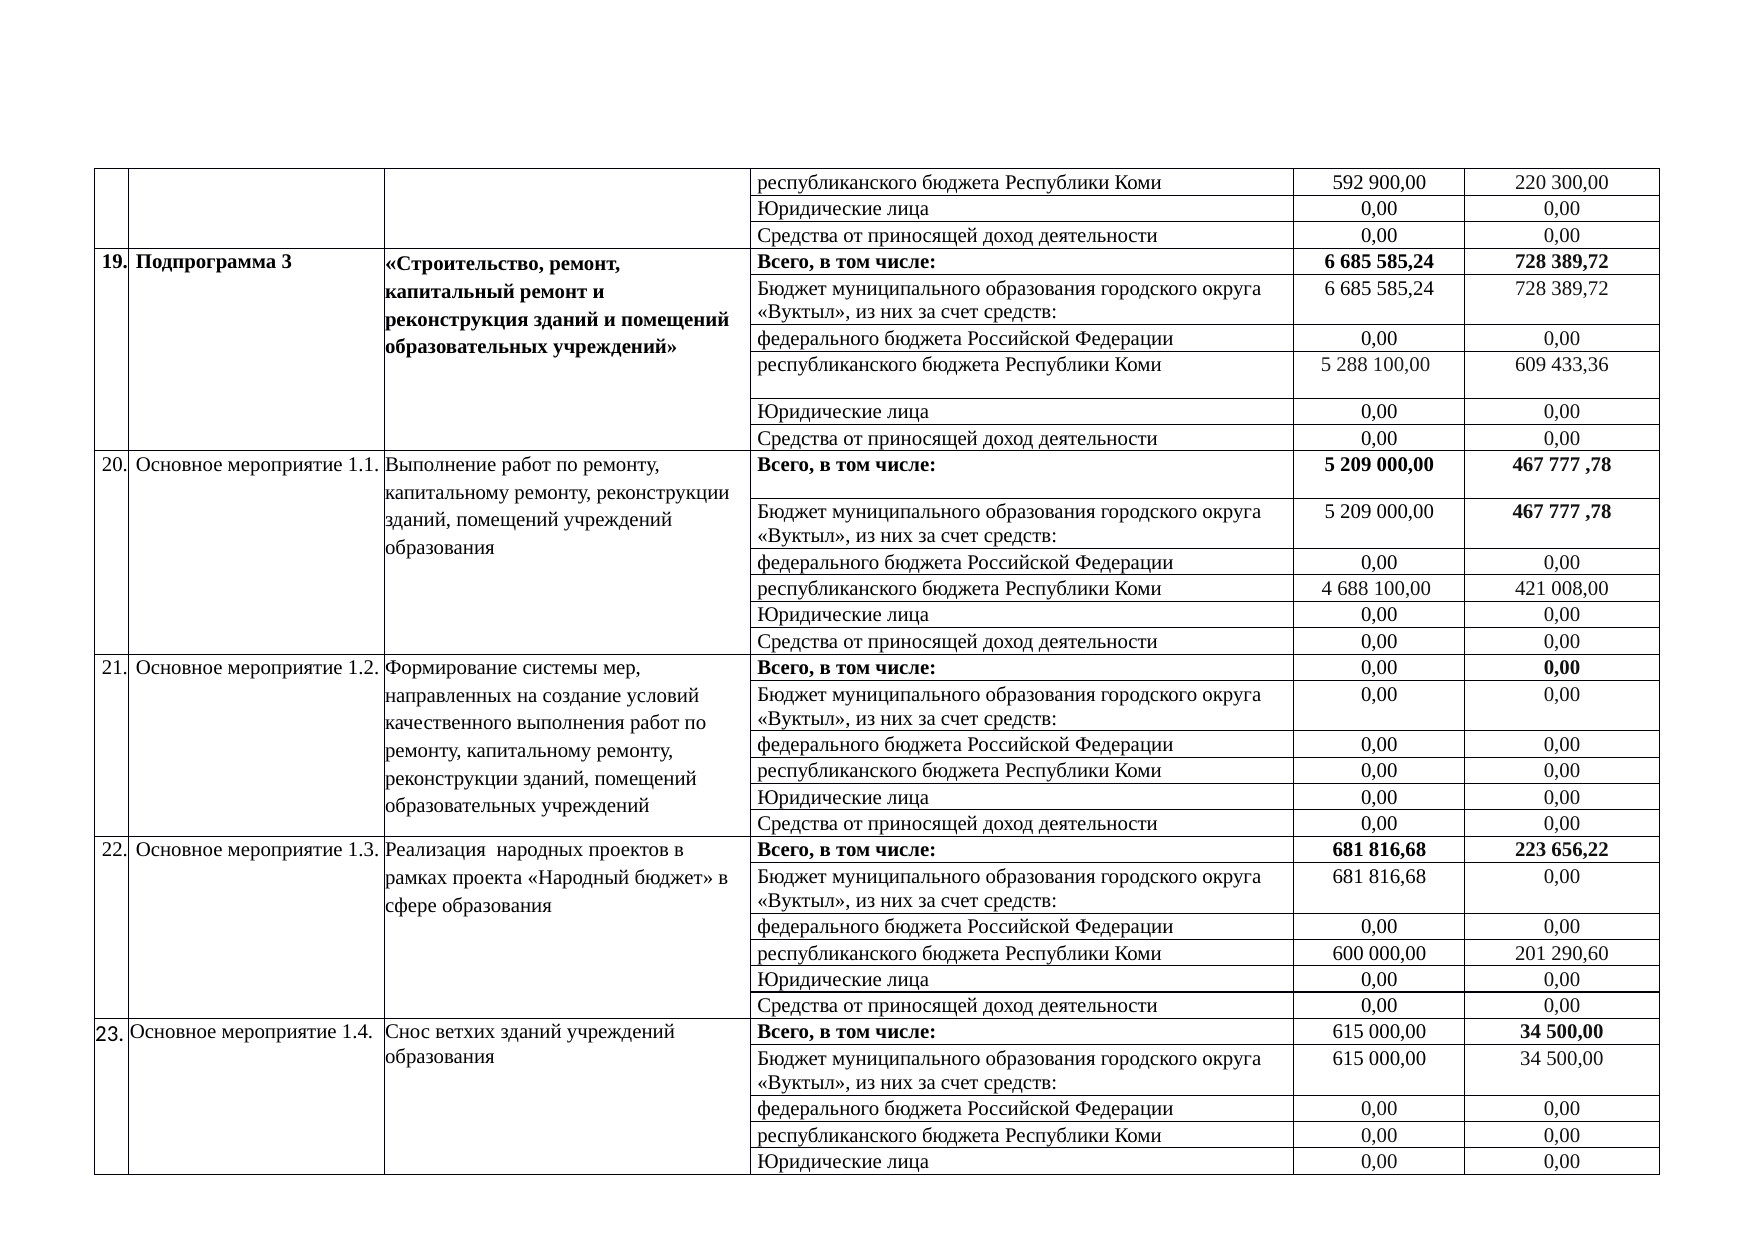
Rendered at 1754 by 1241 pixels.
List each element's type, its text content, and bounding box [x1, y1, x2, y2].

table_cell 0,00 [1294, 1096, 1464, 1121]
table_cell 0,00 [1465, 966, 1659, 991]
table_cell Основное мероприятие 1.4. [129, 1019, 384, 1174]
table_cell 5 288 100,00 [1294, 352, 1464, 398]
table_cell 0,00 [1294, 425, 1464, 450]
table_cell 0,00 [1465, 863, 1659, 912]
table_cell [129, 169, 384, 247]
table_cell Подпрограмма 3 [129, 249, 384, 450]
table_cell 21. [95, 655, 128, 836]
table_cell 0,00 [1294, 399, 1464, 424]
table_cell Средства от приносящей доход деятельности [751, 810, 1293, 836]
table_cell 0,00 [1294, 655, 1464, 680]
table_cell 467 777 ,78 [1465, 499, 1659, 548]
table_cell 0,00 [1294, 731, 1464, 757]
table_cell 0,00 [1294, 993, 1464, 1018]
table_cell 728 389,72 [1465, 249, 1659, 274]
table_cell федерального бюджета Российской Федерации [751, 731, 1293, 757]
table_cell Бюджет муниципального образования городского округа «Вуктыл», из них за счет средств: [751, 1045, 1293, 1094]
table_cell 0,00 [1465, 810, 1659, 836]
table_cell 0,00 [1294, 810, 1464, 836]
table_cell «Строительство, ремонт, капитальный ремонт и реконструкция зданий и помещений образовательных учреждений» [385, 249, 750, 450]
table_cell 0,00 [1465, 628, 1659, 653]
table_cell Средства от приносящей доход деятельности [751, 993, 1293, 1018]
table_cell Основное мероприятие 1.3. [129, 837, 384, 1018]
table_cell 0,00 [1465, 602, 1659, 627]
table_cell 0,00 [1465, 399, 1659, 424]
table_cell 0,00 [1465, 914, 1659, 939]
table_cell 4 688 100,00 [1294, 575, 1464, 601]
table_cell 0,00 [1294, 549, 1464, 574]
table_cell 0,00 [1294, 681, 1464, 730]
table_cell 0,00 [1465, 425, 1659, 450]
table_cell 615 000,00 [1294, 1045, 1464, 1094]
table_cell федерального бюджета Российской Федерации [751, 325, 1293, 351]
table_cell 223 656,22 [1465, 837, 1659, 862]
table_cell Всего, в том числе: [751, 655, 1293, 680]
table_cell 6 685 585,24 [1294, 275, 1464, 324]
table_cell 5 209 000,00 [1294, 499, 1464, 548]
table_cell 0,00 [1465, 993, 1659, 1018]
table_cell 201 290,60 [1465, 940, 1659, 965]
table_cell 220 300,00 [1465, 169, 1659, 195]
table_cell Средства от приносящей доход деятельности [751, 425, 1293, 450]
table_cell [385, 169, 750, 247]
table_cell 0,00 [1294, 196, 1464, 221]
table_cell республиканского бюджета Республики Коми [751, 758, 1293, 783]
table_cell 421 008,00 [1465, 575, 1659, 601]
table_cell 681 816,68 [1294, 863, 1464, 912]
table_cell 5 209 000,00 [1294, 451, 1464, 498]
table_cell 18. [95, 169, 128, 247]
table_cell Средства от приносящей доход деятельности [751, 222, 1293, 247]
table_cell Юридические лица [751, 196, 1293, 221]
table_cell 0,00 [1294, 628, 1464, 653]
table_cell Средства от приносящей доход деятельности [751, 628, 1293, 653]
table_cell 0,00 [1294, 1148, 1464, 1174]
table_cell 0,00 [1294, 914, 1464, 939]
table_cell 6 685 585,24 [1294, 249, 1464, 274]
table_cell 34 500,00 [1465, 1045, 1659, 1094]
table_cell 681 816,68 [1294, 837, 1464, 862]
table_cell Юридические лица [751, 602, 1293, 627]
table_cell Юридические лица [751, 966, 1293, 991]
table_cell 0,00 [1465, 784, 1659, 809]
table_cell Снос ветхих зданий учреждений образования [385, 1019, 750, 1174]
table_cell 0,00 [1465, 758, 1659, 783]
table_cell 0,00 [1294, 966, 1464, 991]
table_cell Выполнение работ по ремонту, капитальному ремонту, реконструкции зданий, помещений учреждений образования [385, 451, 750, 653]
table_cell Бюджет муниципального образования городского округа «Вуктыл», из них за счет средств: [751, 681, 1293, 730]
table_cell республиканского бюджета Республики Коми [751, 169, 1293, 195]
table_cell 600 000,00 [1294, 940, 1464, 965]
table_cell Юридические лица [751, 1148, 1293, 1174]
table_cell Формирование системы мер, направленных на создание условий качественного выполнения работ по ремонту, капитальному ремонту, реконструкции зданий, помещений образовательных учреждений [385, 655, 750, 836]
table_cell 0,00 [1465, 1096, 1659, 1121]
table_cell федерального бюджета Российской Федерации [751, 549, 1293, 574]
table_cell 0,00 [1294, 758, 1464, 783]
table_cell Основное мероприятие 1.2. [129, 655, 384, 836]
table_cell 23. [95, 1019, 128, 1174]
table_cell Бюджет муниципального образования городского округа «Вуктыл», из них за счет средств: [751, 863, 1293, 912]
table_cell республиканского бюджета Республики Коми [751, 575, 1293, 601]
table_cell 0,00 [1465, 655, 1659, 680]
table_cell федерального бюджета Российской Федерации [751, 1096, 1293, 1121]
table_cell 615 000,00 [1294, 1019, 1464, 1044]
table_cell 0,00 [1294, 222, 1464, 247]
table_cell 0,00 [1294, 602, 1464, 627]
table_cell 0,00 [1465, 325, 1659, 351]
table_cell 19. [95, 249, 128, 450]
table_cell Всего, в том числе: [751, 1019, 1293, 1044]
table_cell республиканского бюджета Республики Коми [751, 1122, 1293, 1147]
table_cell Всего, в том числе: [751, 249, 1293, 274]
table_cell 0,00 [1465, 1148, 1659, 1174]
table_cell Всего, в том числе: [751, 837, 1293, 862]
table_cell Всего, в том числе: [751, 451, 1293, 498]
table_cell 0,00 [1465, 1122, 1659, 1147]
table_cell Юридические лица [751, 784, 1293, 809]
table_cell Реализация народных проектов в рамках проекта «Народный бюджет» в сфере образования [385, 837, 750, 1018]
table_cell 0,00 [1294, 325, 1464, 351]
table_cell 592 900,00 [1294, 169, 1464, 195]
table_cell 0,00 [1465, 549, 1659, 574]
table_cell республиканского бюджета Республики Коми [751, 940, 1293, 965]
table_cell 467 777 ,78 [1465, 451, 1659, 498]
table_cell 609 433,36 [1465, 352, 1659, 398]
table_cell Юридические лица [751, 399, 1293, 424]
table_cell 34 500,00 [1465, 1019, 1659, 1044]
table_cell республиканского бюджета Республики Коми [751, 352, 1293, 398]
table_cell Основное мероприятие 1.1. [129, 451, 384, 653]
table_cell 0,00 [1465, 196, 1659, 221]
table_cell 0,00 [1465, 731, 1659, 757]
table_cell 728 389,72 [1465, 275, 1659, 324]
table_cell 22. [95, 837, 128, 1018]
table_cell 0,00 [1294, 1122, 1464, 1147]
table_cell 0,00 [1465, 681, 1659, 730]
table_cell 0,00 [1294, 784, 1464, 809]
table_cell 0,00 [1465, 222, 1659, 247]
table_cell федерального бюджета Российской Федерации [751, 914, 1293, 939]
table_cell Бюджет муниципального образования городского округа «Вуктыл», из них за счет средств: [751, 499, 1293, 548]
table_cell 20. [95, 451, 128, 653]
table_cell Бюджет муниципального образования городского округа «Вуктыл», из них за счет средств: [751, 275, 1293, 324]
